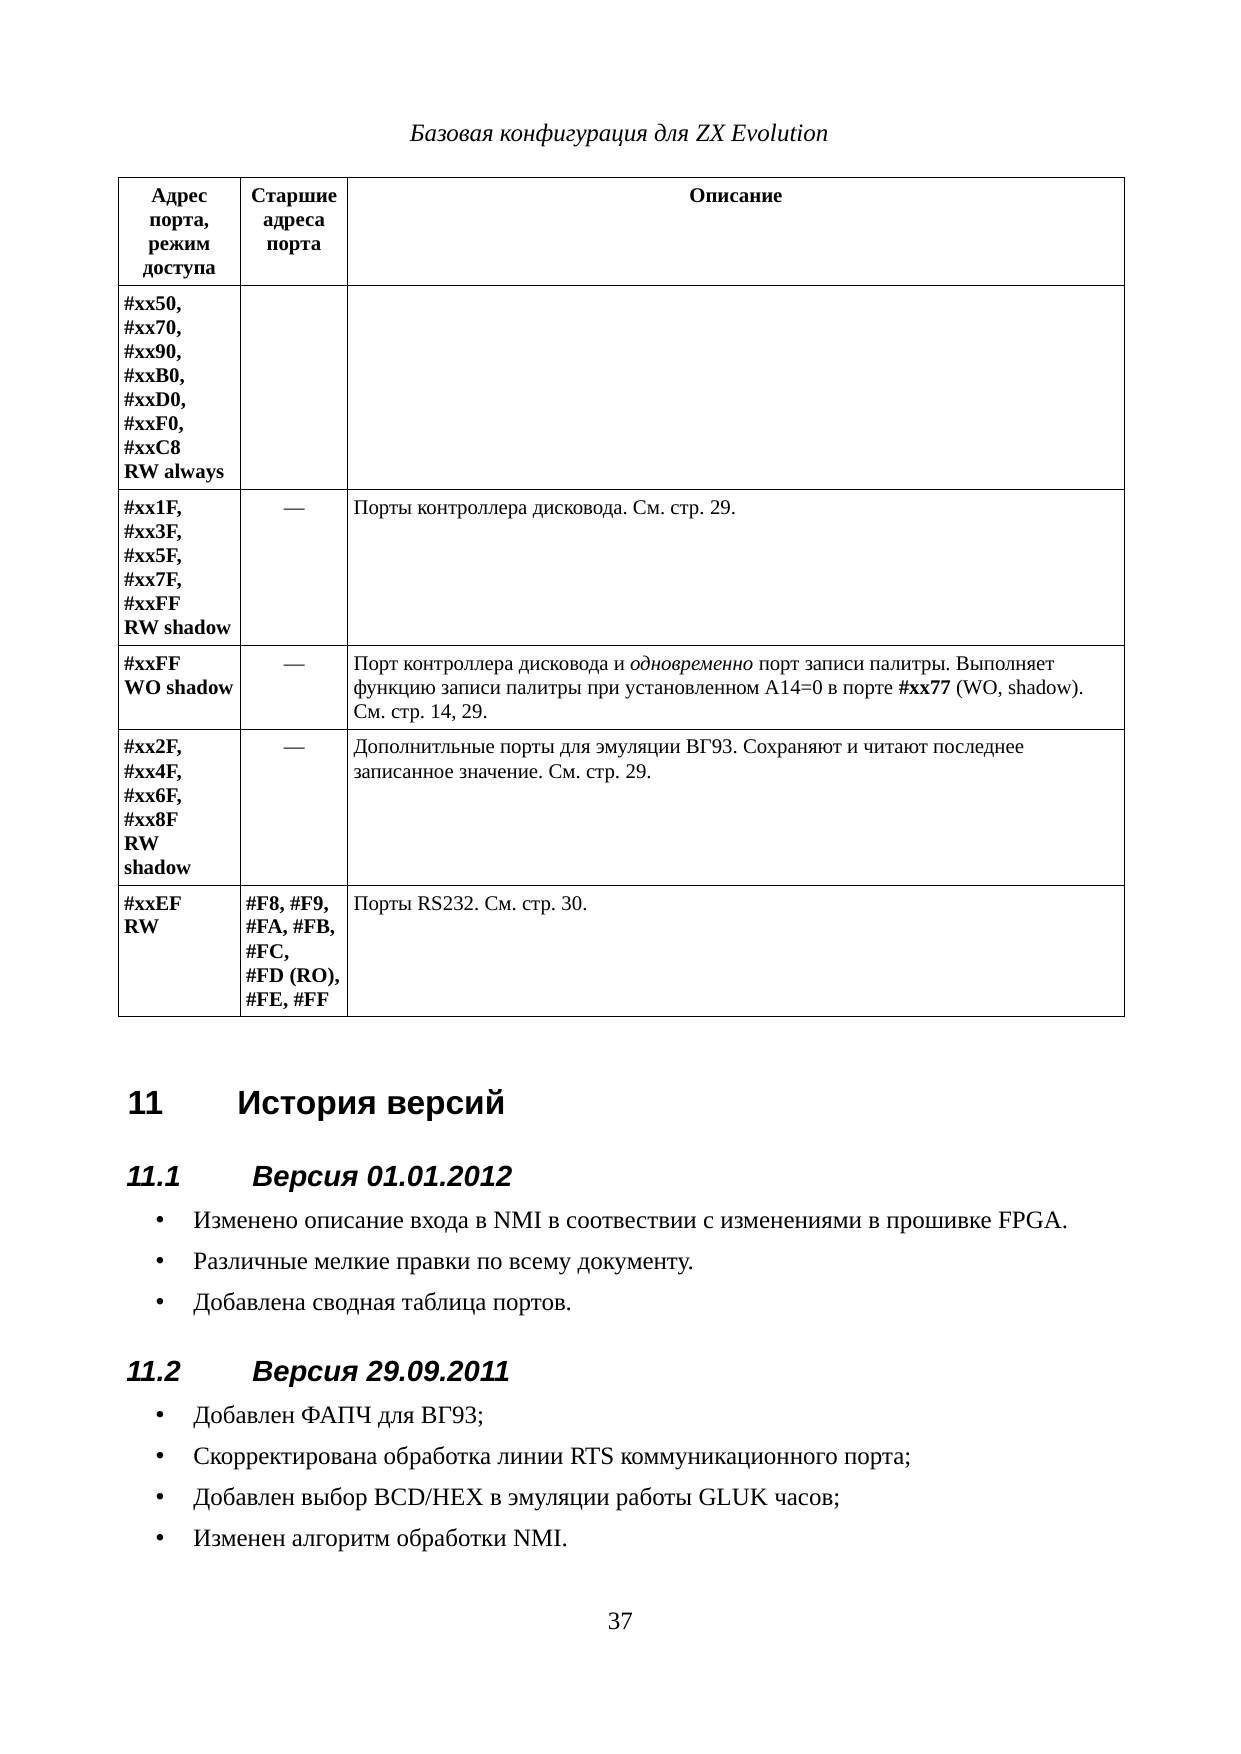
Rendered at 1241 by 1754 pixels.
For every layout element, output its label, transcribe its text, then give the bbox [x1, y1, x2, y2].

table_cell ― [241, 730, 347, 884]
table_cell Порты контроллера дисковода. См. стр. 29. [348, 490, 1124, 645]
table_header Старшие адреса порта [241, 178, 347, 285]
table_header Адрес порта, режим доступа [119, 178, 240, 285]
table_cell #F8, #F9, #FA, #FB, #FC, #FD (RO), #FE, #FF [241, 886, 347, 1016]
table_cell Порт контроллера дисковода и одновременно порт записи палитры. Выполняет функцию записи палитры при установленном A14=0 в порте #xx77 (WO, shadow). См. стр. 14, 29. [348, 646, 1124, 729]
table_cell #xxEF RW [119, 886, 240, 1016]
list Изменено описание входа в NMI в соотвествии с изменениями в прошивке FPGA. [156, 1205, 1122, 1234]
table_cell [348, 286, 1124, 489]
list Добавлена сводная таблица портов. [156, 1287, 1122, 1316]
list Скорректирована обработка линии RTS коммуникационного порта; [156, 1441, 1122, 1470]
list Различные мелкие правки по всему документу. [156, 1246, 1122, 1275]
subtitle Версия 29.09.2011 [118, 1354, 1122, 1387]
subtitle История версий [118, 1083, 1122, 1121]
table_header Описание [348, 178, 1124, 285]
table_cell Дополнитльные порты для эмуляции ВГ93. Сохраняют и читают последнее записанное значение. См. стр. 29. [348, 730, 1124, 884]
table_cell #xxFF WO shadow [119, 646, 240, 729]
table_cell #xx50, #xx70, #xx90, #xxB0, #xxD0, #xxF0, #xxC8 RW always [119, 286, 240, 489]
list Добавлен ФАПЧ для ВГ93; [156, 1400, 1122, 1428]
subtitle Версия 01.01.2012 [118, 1159, 1122, 1192]
table_cell Порты RS232. См. стр. 30. [348, 886, 1124, 1016]
table_cell #xx2F, #xx4F, #xx6F, #xx8F RW shadow [119, 730, 240, 884]
table_cell #xx1F, #xx3F, #xx5F, #xx7F, #xxFF RW shadow [119, 490, 240, 645]
table_cell [241, 286, 347, 489]
list Добавлен выбор BCD/HEX в эмуляции работы GLUK часов; [156, 1482, 1122, 1511]
table_cell ― [241, 490, 347, 645]
list Изменен алгоритм обработки NMI. [156, 1523, 1122, 1552]
table_cell ― [241, 646, 347, 729]
